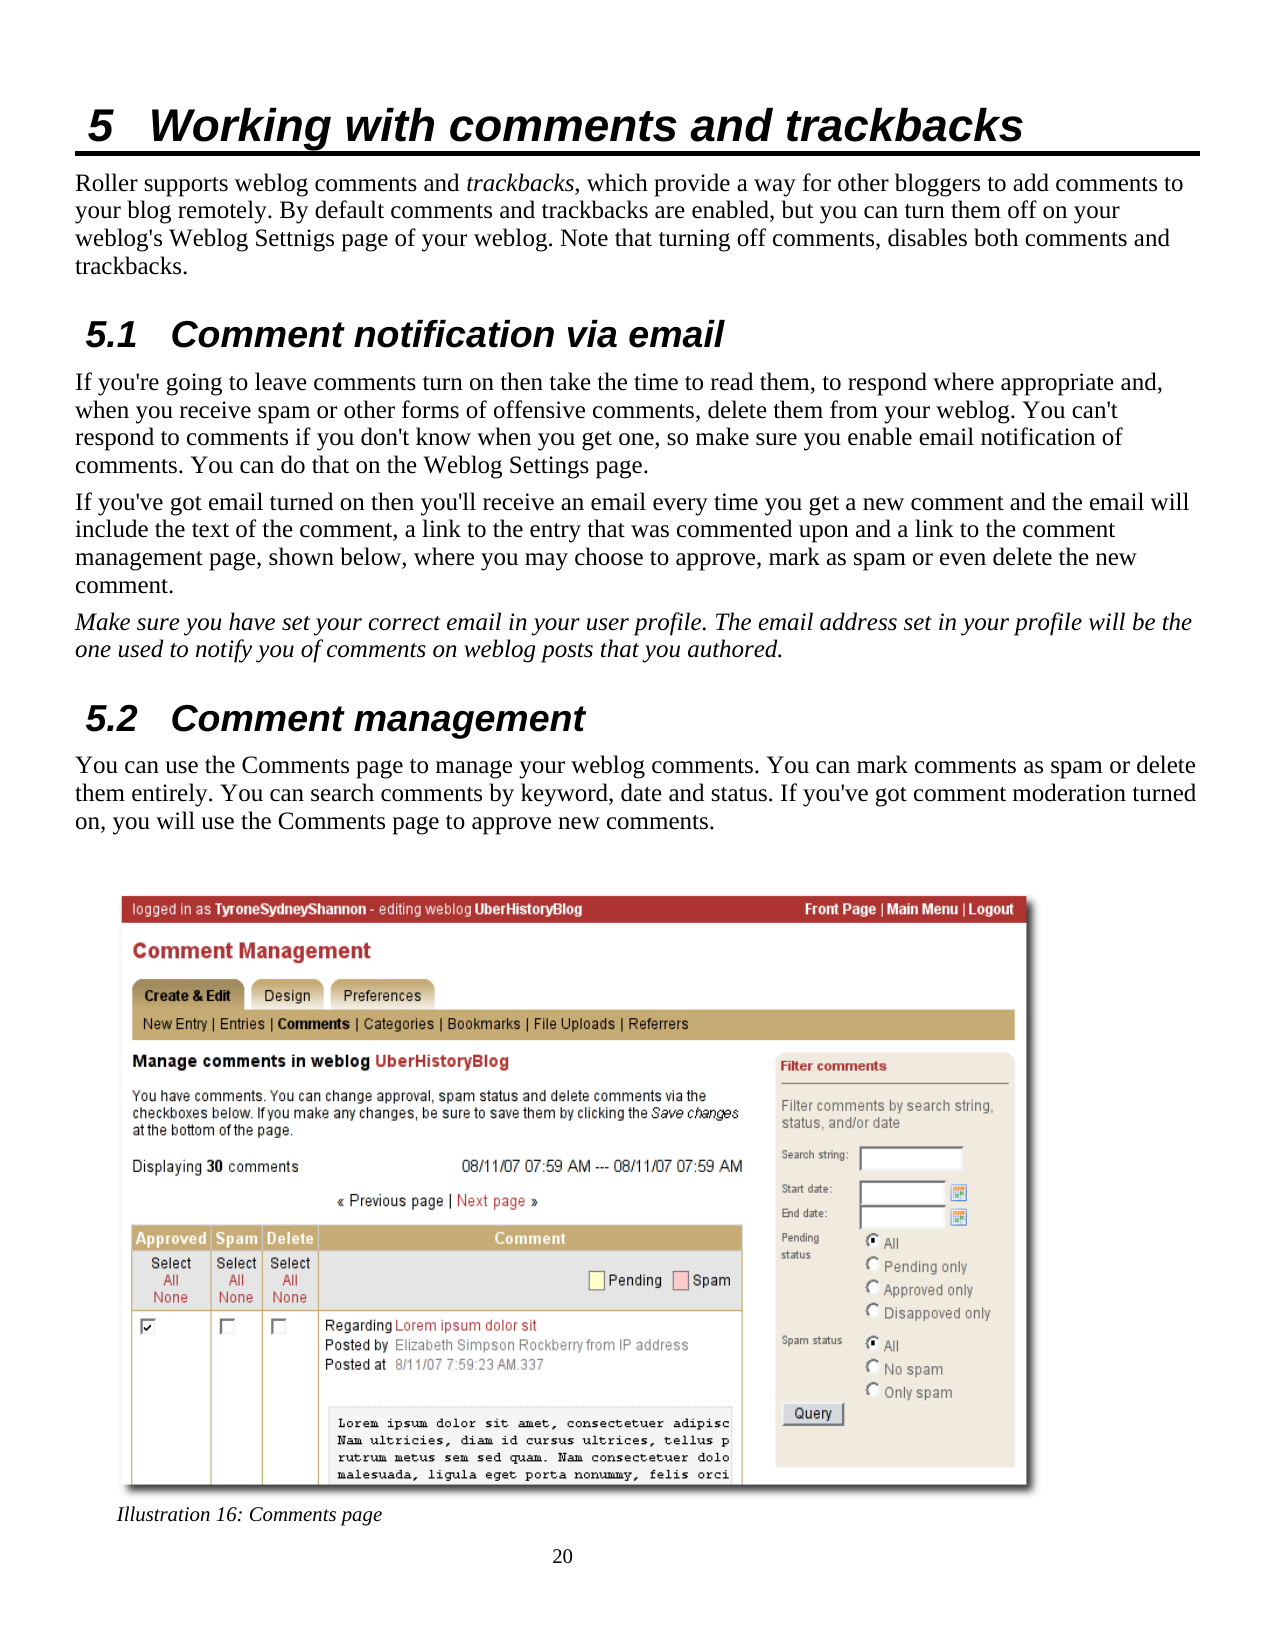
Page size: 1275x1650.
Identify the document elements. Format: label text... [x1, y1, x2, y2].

text Roller supports weblog comments and trackbacks, which provide a way for other bloggers to add comments to your blog remotely. By default comments and trackbacks are enabled, but you can turn them off on your weblog's Weblog Settnigs page of your weblog. Note that turning off comments, disables both comments and trackbacks. [75, 169, 1200, 280]
text If you're going to leave comments turn on then take the time to read them, to respond where appropriate and, when you receive spam or other forms of offensive comments, delete them from your weblog. You can't respond to comments if you don't know when you get one, so make sure you enable email notification of comments. You can do that on the Weblog Settings page. [75, 368, 1200, 479]
text Make sure you have set your correct email in your user profile. The email address set in your profile will be the one used to notify you of comments on weblog posts that you authored. [75, 608, 1200, 663]
subtitle Comment notification via email [75, 314, 1200, 356]
subtitle Comment management [75, 697, 1200, 739]
subtitle Working with comments and trackbacks [75, 100, 1200, 151]
text You can use the Comments page to manage your weblog comments. You can mark comments as spam or delete them entirely. You can search comments by keyword, date and status. If you've got comment moderation turned on, you will use the Comments page to approve new comments. [75, 751, 1200, 834]
text If you've got email turned on then you'll receive an email every time you get a new comment and the email will include the text of the comment, a link to the entry that was commented upon and a link to the comment management page, shown below, where you may choose to approve, mark as spam or even delete the new comment. [75, 488, 1200, 599]
picture [116, 890, 1043, 1503]
text Illustration 16: Comments page [117, 1503, 1043, 1526]
